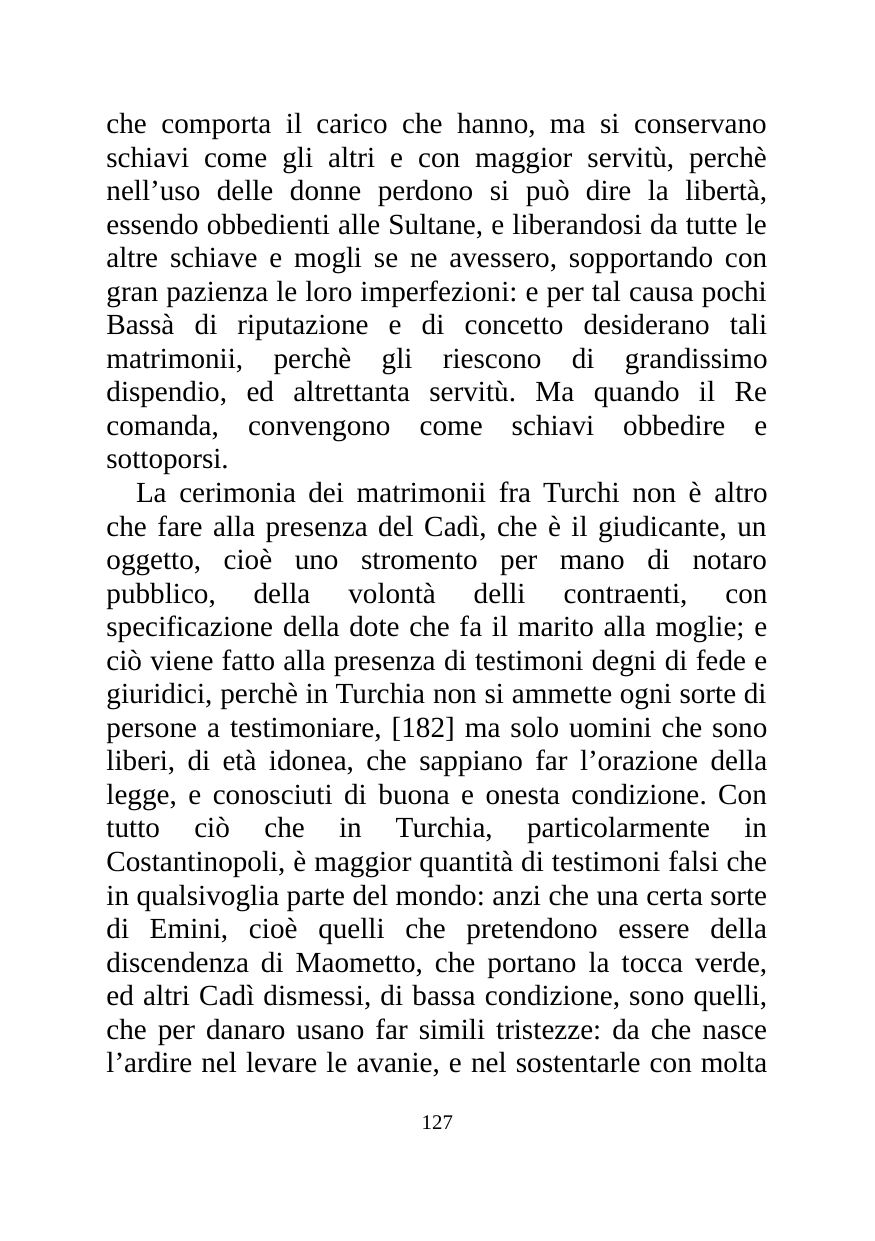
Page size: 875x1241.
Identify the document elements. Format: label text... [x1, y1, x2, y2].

text che comporta il carico che hanno, ma si conservano schiavi come gli altri e con maggior servitù, perchè nell’uso delle donne perdono si può dire la libertà, essendo obbedienti alle Sultane, e liberandosi da tutte le altre schiave e mogli se ne avessero, sopportando con gran pazienza le loro imperfezioni: e per tal causa pochi Bassà di riputazione e di concetto desiderano tali matrimonii, perchè gli riescono di grandissimo dispendio, ed altrettanta servitù. Ma quando il Re comanda, convengono come schiavi obbedire e sottoporsi. [106, 106, 768, 475]
text La cerimonia dei matrimonii fra Turchi non è altro che fare alla presenza del Cadì, che è il giudicante, un oggetto, cioè uno stromento per mano di notaro pubblico, della volontà delli contraenti, con specificazione della dote che fa il marito alla moglie; e ciò viene fatto alla presenza di testimoni degni di fede e giuridici, perchè in Turchia non si ammette ogni sorte di persone a testimoniare, [182] ma solo uomini che sono liberi, di età idonea, che sappiano far l’orazione della legge, e conosciuti di buona e onesta condizione. Con tutto ciò che in Turchia, particolarmente in Costantinopoli, è maggior quantità di testimoni falsi che in qualsivoglia parte del mondo: anzi che una certa sorte di Emini, cioè quelli che pretendono essere della discendenza di Maometto, che portano la tocca verde, ed altri Cadì dismessi, di bassa condizione, sono quelli, che per danaro usano far simili tristezze: da che nasce l’ardire nel levare le avanie, e nel sostentarle con molta [106, 475, 768, 1079]
